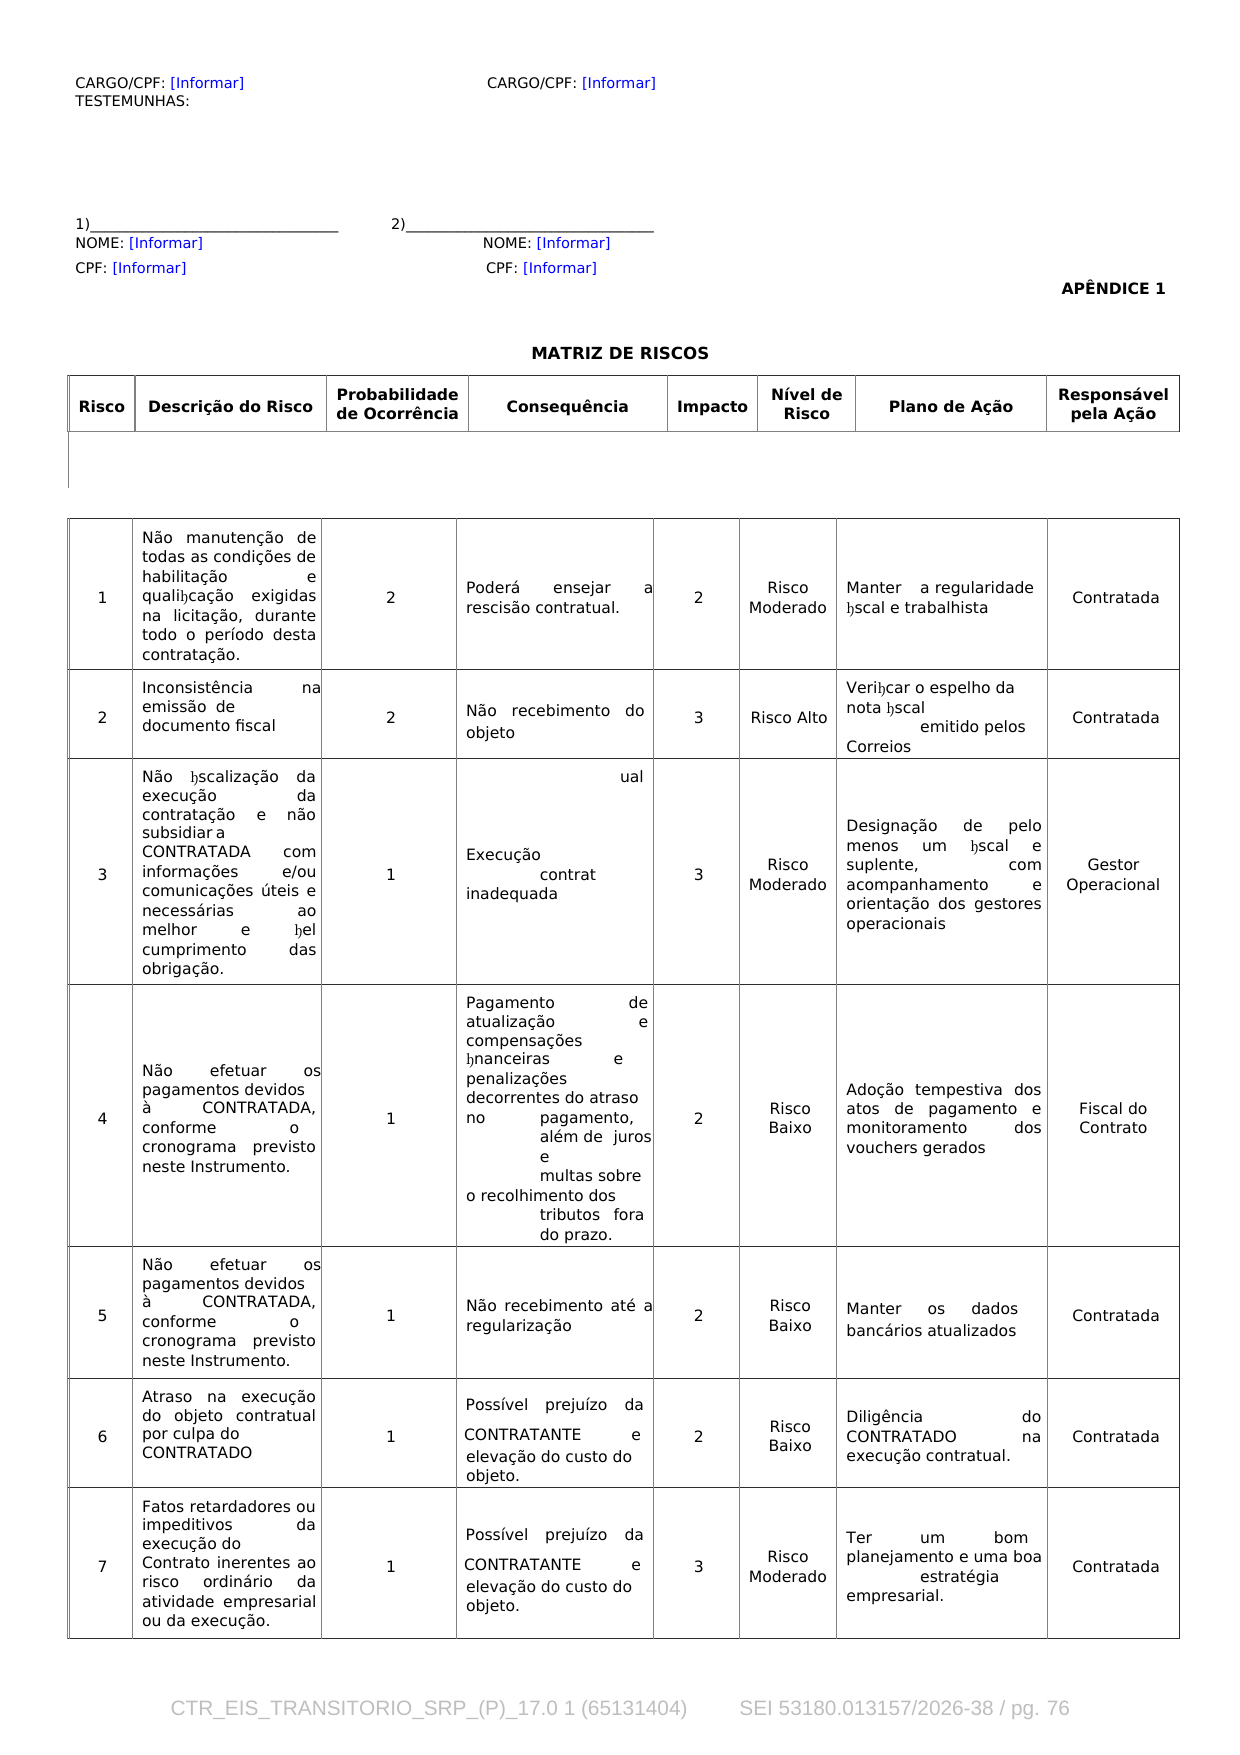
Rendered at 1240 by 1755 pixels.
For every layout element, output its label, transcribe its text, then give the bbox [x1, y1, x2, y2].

table_cell 3 [654, 759, 739, 984]
table_cell Não recebimento até a regularização [457, 1247, 653, 1378]
table_cell Risco Baixo [740, 985, 836, 1246]
table_cell 1 [322, 1488, 456, 1638]
text APÊNDICE 1 [69, 280, 1166, 298]
table_cell 1 [322, 985, 456, 1246]
table_cell Ter um bom planejamento e uma boa estratégia empresarial. [837, 1488, 1047, 1638]
table_header 1 [70, 519, 132, 669]
table_header Consequência [469, 376, 667, 431]
table_header Descrição do Risco [136, 376, 326, 431]
table_header Risco Moderado [740, 519, 836, 669]
table_header Responsável pela Ação [1047, 376, 1179, 431]
table_cell Pagamento de atualização e compensações nanceiras e penalizações decorrentes do atraso no pagamento, além de juros e multas sobre o recolhimento dos tributos fora do prazo. [457, 985, 653, 1246]
table_cell CARGO/CPF: [Informar] TESTEMUNHAS: [75, 75, 338, 188]
table_header Contratada [1048, 519, 1179, 669]
table_cell 1 [322, 759, 456, 984]
table_header Nível de Risco [758, 376, 855, 431]
table_cell 7 [70, 1488, 132, 1638]
table_cell Execução contrat inadequada [457, 759, 624, 984]
table_cell Manter os dados bancários atualizados [837, 1247, 1047, 1378]
table_header Não manutenção de todas as condições de habilitação e qualicação exigidas na licitação, durante todo o período desta contratação. [133, 519, 321, 669]
table_cell CARGO/CPF: [Informar] [338, 75, 666, 188]
table_cell Contratada [1048, 1247, 1179, 1378]
table_cell Contratada [1048, 1488, 1179, 1638]
table_header Risco [70, 376, 134, 431]
table_cell 5 [70, 1247, 132, 1378]
table_cell 2 [70, 670, 132, 758]
table_header Plano de Ação [856, 376, 1046, 431]
table_cell 2)__________________________________ [338, 188, 666, 234]
table_cell Não efetuar os pagamentos devidos à CONTRATADA, conforme o cronograma previsto neste Instrumento. [133, 985, 321, 1246]
table_cell Diligência do CONTRATADO na execução contratual. [837, 1379, 1047, 1487]
table_cell Risco Baixo [740, 1247, 836, 1378]
table_header Probabilidade de Ocorrência [327, 376, 468, 431]
table_cell 2 [322, 670, 456, 758]
table_cell 2 [654, 1247, 739, 1378]
table_cell NOME: [Informar] [75, 235, 338, 259]
table_header Manter a regularidade scal e trabalhista [837, 519, 1047, 669]
table_header 2 [654, 519, 739, 669]
table_cell Não recebimento do objeto [457, 670, 653, 758]
table_cell 1 [322, 1247, 456, 1378]
table_cell Risco Moderado [740, 1488, 836, 1638]
table_cell Contratada [1048, 670, 1179, 758]
table_cell 3 [654, 1488, 739, 1638]
table_cell Contratada [1048, 1379, 1179, 1487]
table_cell NOME: [Informar] [338, 235, 666, 259]
table_cell Vericar o espelho da nota scal emitido pelos Correios [837, 670, 1047, 758]
table_cell 2 [654, 1379, 739, 1487]
subtitle MATRIZ DE RISCOS [70, 344, 1169, 363]
table_cell 3 [70, 759, 132, 984]
table_cell Possível prejuízo da CONTRATANTE e elevação do custo do objeto. [457, 1379, 653, 1487]
table_cell Não efetuar os pagamentos devidos à CONTRATADA, conforme o cronograma previsto neste Instrumento. [133, 1247, 321, 1378]
table_cell CPF: [Informar] [338, 260, 666, 280]
table_cell Designação de pelo menos um scal e suplente, com acompanhamento e orientação dos gestores operacionais [837, 759, 1047, 984]
table_cell ual [624, 759, 653, 984]
table_cell CPF: [Informar] [75, 260, 338, 280]
table_cell 1)__________________________________ [75, 188, 338, 234]
table_cell Possível prejuízo da CONTRATANTE e elevação do custo do objeto. [457, 1488, 653, 1638]
table_cell 6 [70, 1379, 132, 1487]
table_header 2 [322, 519, 456, 669]
table_cell 1 [322, 1379, 456, 1487]
table_cell Adoção tempestiva dos atos de pagamento e monitoramento dos vouchers gerados [837, 985, 1047, 1246]
table_header Impacto [668, 376, 757, 431]
table_cell Risco Alto [740, 670, 836, 758]
table_cell Risco Moderado [740, 759, 836, 984]
table_cell Atraso na execução do objeto contratual por culpa do CONTRATADO [133, 1379, 321, 1487]
table_cell Risco Baixo [740, 1379, 836, 1487]
table_cell 2 [654, 985, 739, 1246]
table_cell 3 [654, 670, 739, 758]
table_cell Gestor Operacional [1048, 759, 1179, 984]
table_header Poderá ensejar a rescisão contratual. [457, 519, 653, 669]
table_cell Fatos retardadores ou impeditivos da execução do Contrato inerentes ao risco ordinário da atividade empresarial ou da execução. [133, 1488, 321, 1638]
table_cell [69, 432, 1179, 488]
table_cell Fiscal do Contrato [1048, 985, 1179, 1246]
table_cell 4 [70, 985, 132, 1246]
table_cell Inconsistência na emissão de documento fiscal [133, 670, 321, 758]
table_cell Não scalização da execução da contratação e não subsidiar a CONTRATADA com informações e/ou comunicações úteis e necessárias ao melhor e el cumprimento das obrigação. [133, 759, 321, 984]
